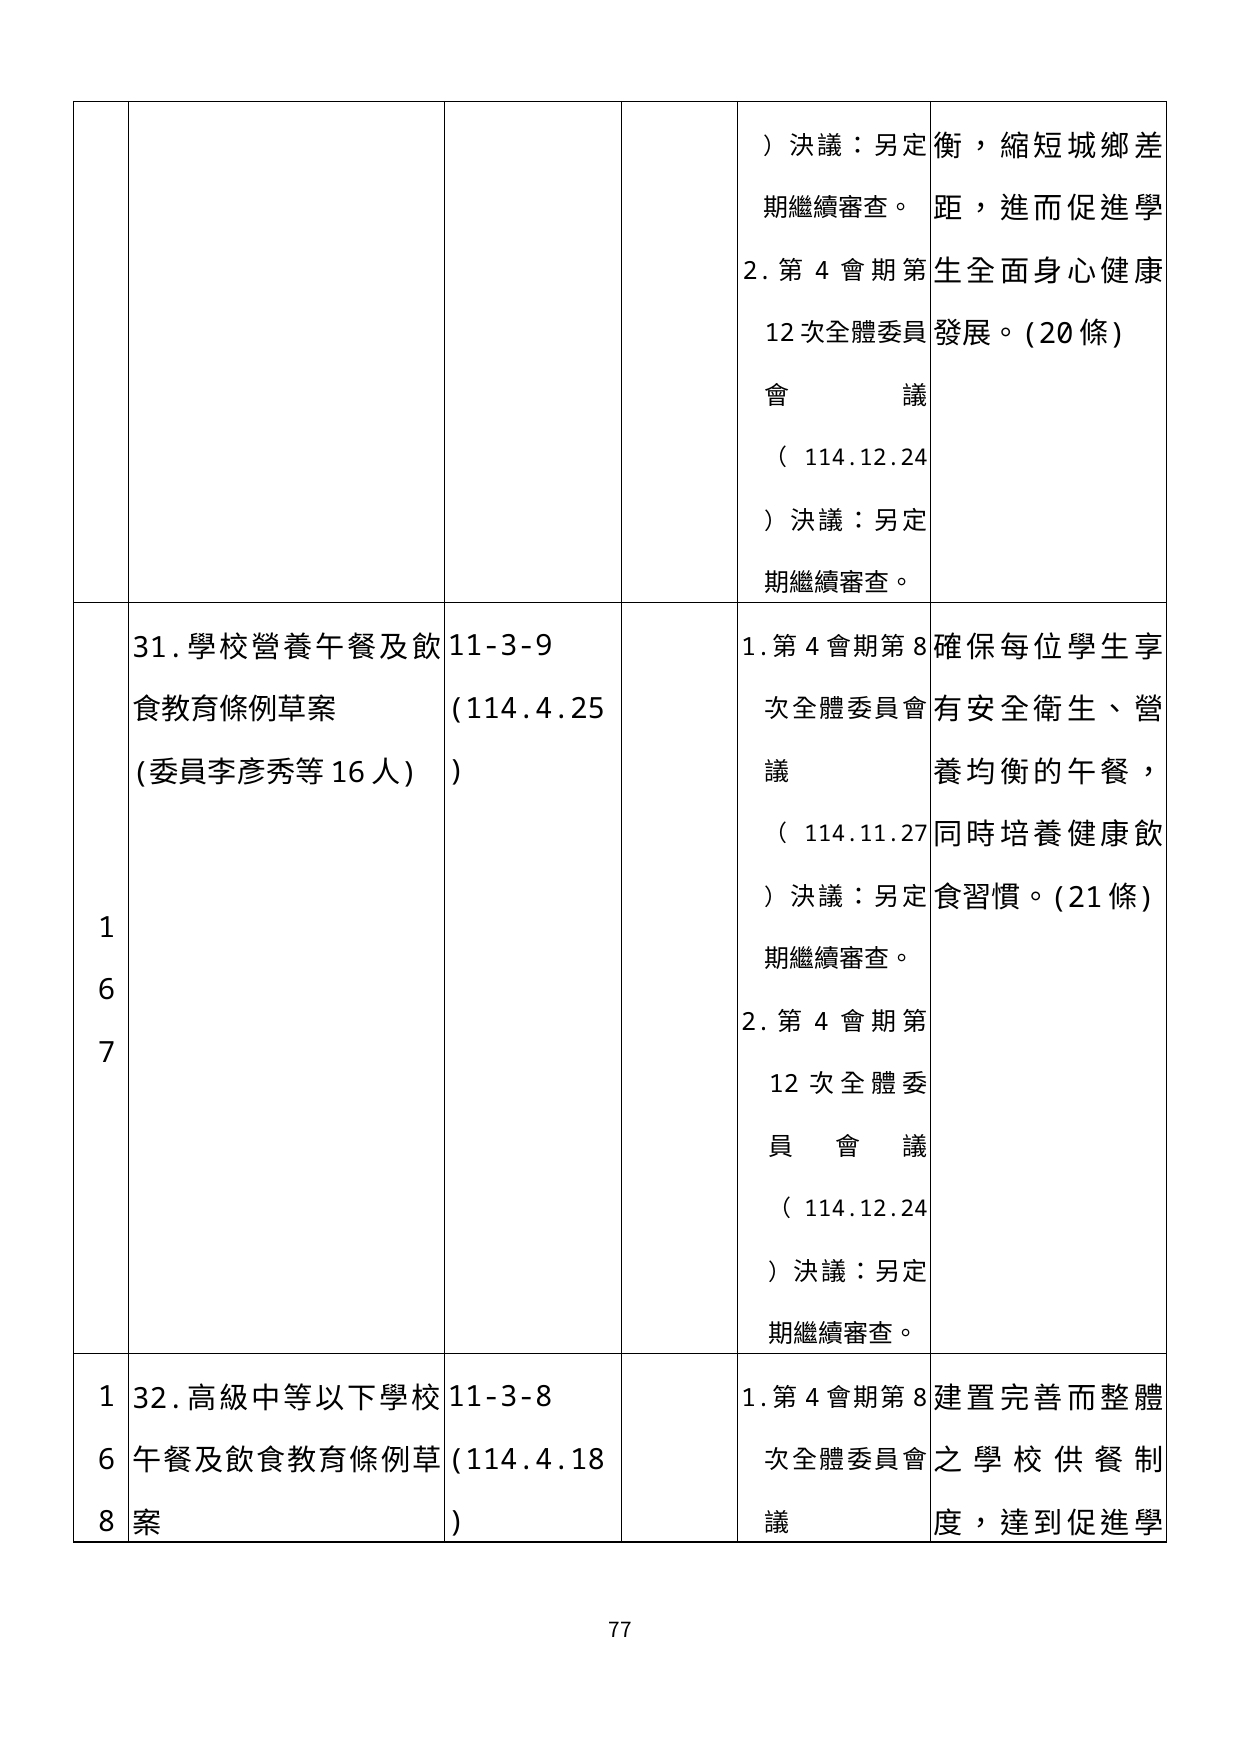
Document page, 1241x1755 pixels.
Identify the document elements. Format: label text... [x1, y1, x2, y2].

table_cell [74, 1354, 128, 1541]
table_cell 1.第4會期第8次全體委員會議 [738, 1354, 930, 1541]
table_cell 建置完善而整體之學校供餐制度，達到促進學 [931, 1354, 1166, 1541]
table_cell 確保每位學生享有安全衛生、營養均衡的午餐，同時培養健康飲食習慣。(21條) [931, 603, 1166, 1353]
table_cell [74, 102, 128, 602]
table_cell 31.學校營養午餐及飲食教育條例草案 (委員李彥秀等16人) [129, 603, 444, 1353]
table_cell [622, 1354, 737, 1541]
table_cell [129, 102, 444, 602]
table_cell 32.高級中等以下學校午餐及飲食教育條例草案 [129, 1354, 444, 1541]
table_cell ）決議：另定期繼續審查。 2.第4會期第12次全體委員會議（114.12.24）決議：另定期繼續審查。 [738, 102, 930, 602]
table_cell 衡，縮短城鄉差距，進而促進學生全面身心健康發展。(20條) [931, 102, 1166, 602]
table_cell [74, 603, 128, 1353]
table_cell 11-3-8 (114.4.18) [445, 1354, 621, 1541]
table_cell 1.第4會期第8次全體委員會議（114.11.27）決議：另定期繼續審查。 2.第4會期第12次全體委員會議（114.12.24）決議：另定期繼續審查。 [738, 603, 930, 1353]
table_cell 11-3-9 (114.4.25) [445, 603, 621, 1353]
table_cell [622, 102, 737, 602]
table_cell [622, 603, 737, 1353]
table_cell [445, 102, 621, 602]
